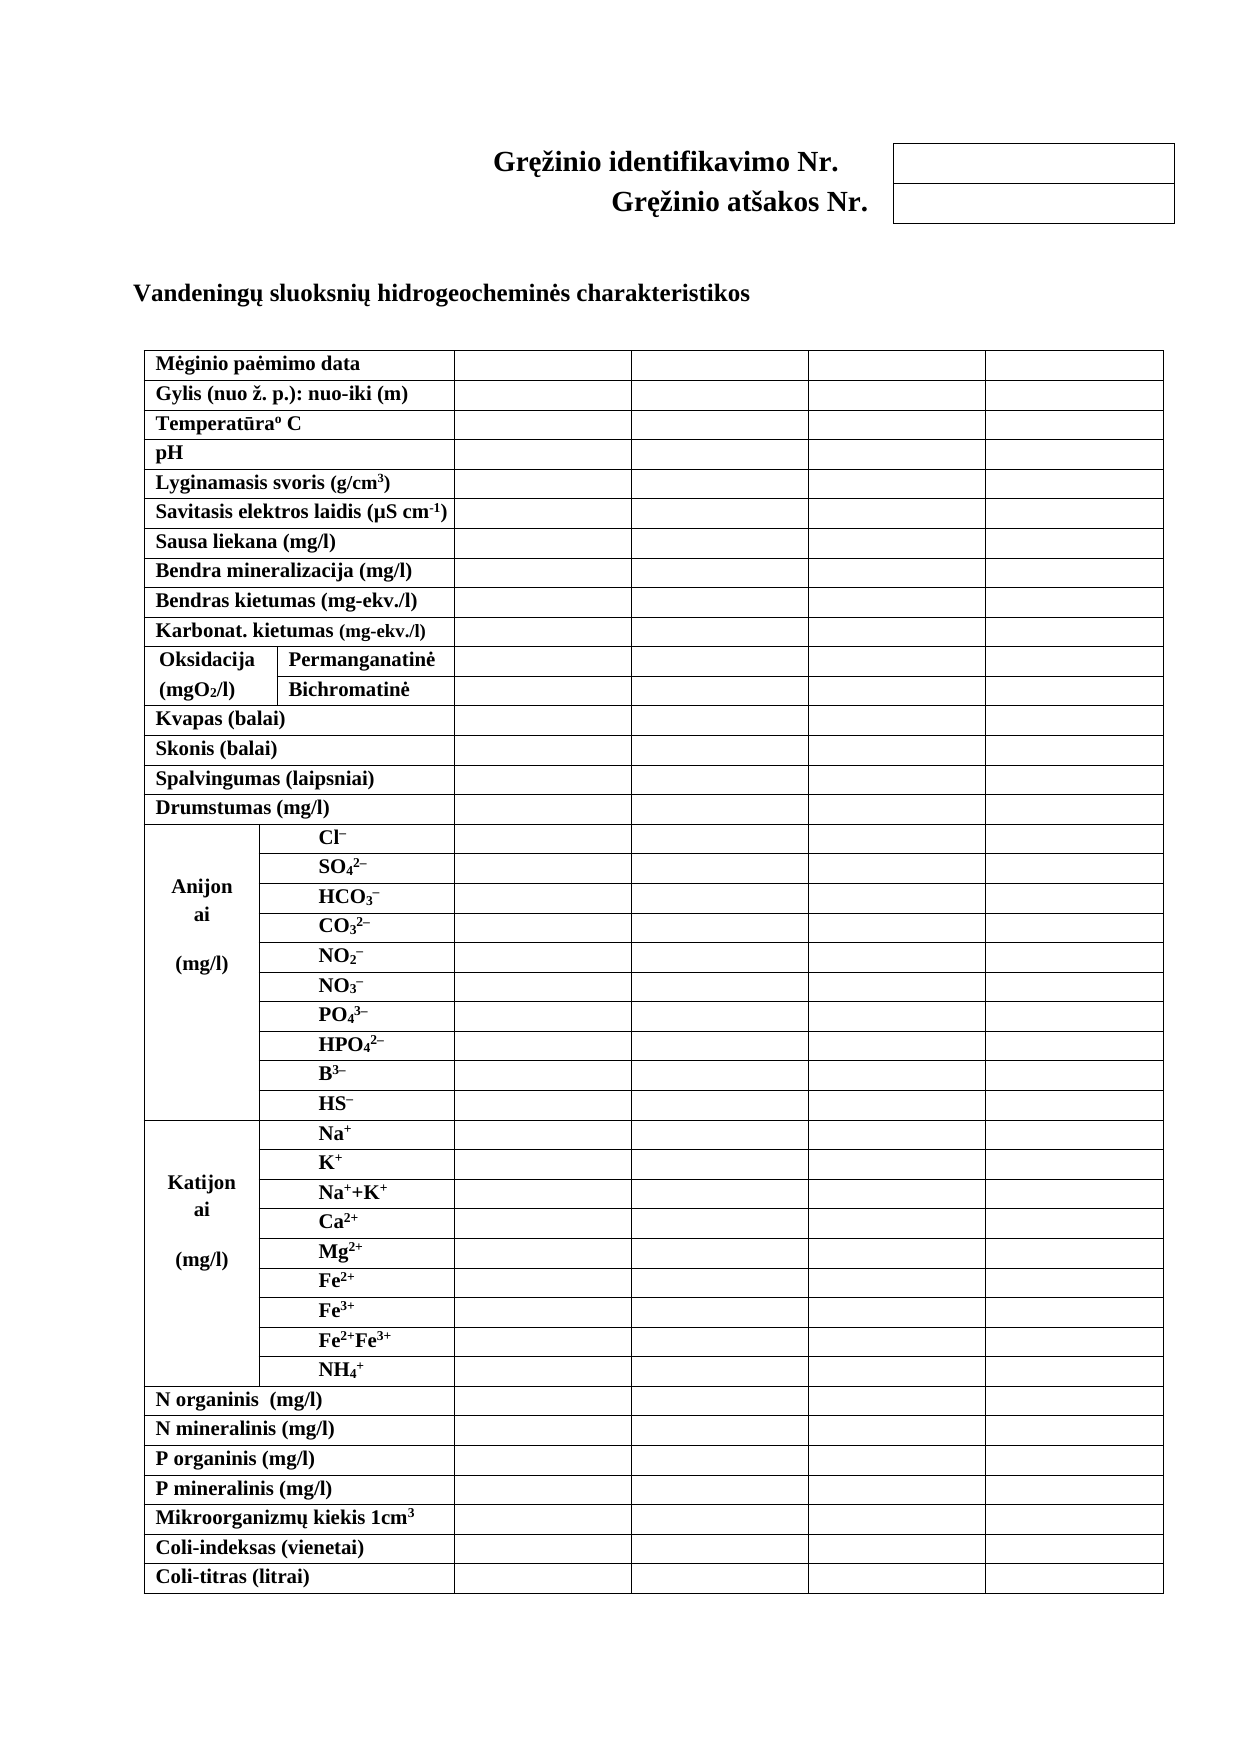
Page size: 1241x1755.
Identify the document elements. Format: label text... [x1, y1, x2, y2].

table_cell Fe2+ [260, 1269, 454, 1297]
table_cell [455, 736, 631, 764]
table_cell [986, 736, 1163, 764]
table_cell [809, 1505, 985, 1534]
table_cell [632, 1387, 808, 1415]
table_cell [809, 1416, 985, 1445]
table_cell [809, 1298, 985, 1327]
table_cell [455, 1564, 631, 1593]
table_cell [986, 795, 1163, 824]
table_cell [632, 795, 808, 824]
table_cell [986, 1150, 1163, 1179]
table_cell [986, 706, 1163, 735]
table_cell [632, 440, 808, 469]
table_cell [986, 1180, 1163, 1208]
table_cell pH [145, 440, 454, 469]
table_cell [455, 677, 631, 705]
table_cell [455, 1180, 631, 1208]
table_cell [455, 1002, 631, 1031]
table_cell B3– [260, 1061, 454, 1090]
table_cell [986, 1091, 1163, 1119]
table_cell [455, 1476, 631, 1504]
table_cell [986, 1061, 1163, 1090]
table_cell [809, 795, 985, 824]
table_cell [986, 677, 1163, 705]
table_cell [809, 1564, 985, 1593]
table_cell [455, 618, 631, 646]
table_cell [455, 766, 631, 794]
table_cell [455, 588, 631, 617]
table_cell [809, 1535, 985, 1563]
table_cell [809, 1209, 985, 1238]
table_cell Mėginio paėmimo data [145, 351, 454, 380]
table_cell [986, 351, 1163, 380]
table_cell [455, 1269, 631, 1297]
table_cell [809, 1387, 985, 1415]
table_cell [455, 1535, 631, 1563]
table_cell [986, 588, 1163, 617]
table_cell [632, 766, 808, 794]
table_cell [986, 914, 1163, 942]
table_cell [809, 1180, 985, 1208]
table_cell Cl– [260, 825, 454, 853]
table_cell HS– [260, 1091, 454, 1119]
table_cell [986, 1387, 1163, 1415]
table_cell [455, 706, 631, 735]
table_cell [455, 351, 631, 380]
table_cell Ca2+ [260, 1209, 454, 1238]
table_cell [455, 1032, 631, 1060]
table_cell [986, 1476, 1163, 1504]
table_cell [632, 1446, 808, 1474]
table_cell [632, 736, 808, 764]
table_cell HCO3– [260, 884, 454, 912]
table_cell [809, 529, 985, 557]
table_cell [809, 1032, 985, 1060]
table_cell [455, 1387, 631, 1415]
table_cell [986, 1535, 1163, 1563]
table_cell [986, 1505, 1163, 1534]
table_cell [632, 470, 808, 498]
table_cell K+ [260, 1150, 454, 1179]
table_cell [986, 618, 1163, 646]
table_cell [986, 1416, 1163, 1445]
table_header [454, 333, 613, 350]
table_cell Gylis (nuo ž. p.): nuo-iki (m) [145, 381, 454, 409]
table_cell Na++K+ [260, 1180, 454, 1208]
table_cell [632, 1564, 808, 1593]
table_cell [632, 618, 808, 646]
table_cell [986, 766, 1163, 794]
table_cell [632, 1121, 808, 1149]
table_cell [809, 825, 985, 853]
table_cell [632, 1239, 808, 1267]
table_cell [986, 1298, 1163, 1327]
table_cell [455, 411, 631, 439]
table_cell [986, 381, 1163, 409]
table_cell [632, 647, 808, 676]
table_header Gręžinio identifikavimo Nr. [144, 143, 893, 183]
table_header [144, 333, 454, 350]
table_cell [894, 184, 1174, 222]
table_cell HPO42– [260, 1032, 454, 1060]
table_cell Sausa liekana (mg/l) [145, 529, 454, 557]
table_cell [632, 1328, 808, 1356]
table_cell [632, 914, 808, 942]
table_cell [809, 973, 985, 1001]
table_cell [455, 884, 631, 912]
table_cell [632, 1061, 808, 1090]
table_cell [986, 1002, 1163, 1031]
table_cell [632, 381, 808, 409]
table_cell [809, 943, 985, 972]
table_cell Spalvingumas (laipsniai) [145, 766, 454, 794]
table_cell [632, 1150, 808, 1179]
table_cell [986, 973, 1163, 1001]
table_cell Coli-indeksas (vienetai) [145, 1535, 454, 1563]
table_cell Lyginamasis svoris (g/cm3) [145, 470, 454, 498]
table_cell [455, 470, 631, 498]
table_cell [455, 1061, 631, 1090]
table_cell [809, 1121, 985, 1149]
table_cell [986, 1357, 1163, 1386]
table_cell [455, 943, 631, 972]
table_cell [986, 470, 1163, 498]
table_cell [809, 1239, 985, 1267]
table_cell [809, 351, 985, 380]
table_cell [809, 559, 985, 587]
table_cell [632, 1476, 808, 1504]
table_cell [986, 559, 1163, 587]
table_cell [455, 973, 631, 1001]
table_cell [986, 1239, 1163, 1267]
table_cell [632, 1416, 808, 1445]
table_cell [455, 1505, 631, 1534]
table_cell [455, 914, 631, 942]
table_cell [455, 440, 631, 469]
table_cell [632, 1535, 808, 1563]
table_cell [809, 1091, 985, 1119]
table_cell [809, 440, 985, 469]
table_cell CO32– [260, 914, 454, 942]
table_cell [632, 1298, 808, 1327]
table_cell [809, 1476, 985, 1504]
table_cell [809, 381, 985, 409]
table_cell Fe3+ [260, 1298, 454, 1327]
table_cell Coli-titras (litrai) [145, 1564, 454, 1593]
table_cell [455, 795, 631, 824]
table_cell [632, 1505, 808, 1534]
table_cell P organinis (mg/l) [145, 1446, 454, 1474]
table_cell [986, 943, 1163, 972]
table_header [894, 144, 1174, 183]
table_cell [986, 854, 1163, 883]
table_cell [455, 381, 631, 409]
table_cell [809, 854, 985, 883]
table_cell [632, 1269, 808, 1297]
table_cell [809, 677, 985, 705]
table_cell [986, 499, 1163, 528]
table_cell Bendra mineralizacija (mg/l) [145, 559, 454, 587]
table_cell [986, 1328, 1163, 1356]
table_cell Bendras kietumas (mg-ekv./l) [145, 588, 454, 617]
table_cell PO43– [260, 1002, 454, 1031]
table_cell [809, 588, 985, 617]
table_cell [632, 884, 808, 912]
table_cell [809, 647, 985, 676]
table_cell [632, 529, 808, 557]
table_cell [455, 1357, 631, 1386]
table_cell Temperatūrao C [145, 411, 454, 439]
table_cell N mineralinis (mg/l) [145, 1416, 454, 1445]
table_cell [986, 884, 1163, 912]
table_cell [455, 529, 631, 557]
table_cell [809, 706, 985, 735]
text Vandeningų sluoksnių hidrogeocheminės charakteristikos [133, 278, 1152, 307]
table_cell [986, 411, 1163, 439]
table_cell Mikroorganizmų kiekis 1cm3 [145, 1505, 454, 1534]
table_cell Oksidacija [145, 647, 277, 676]
table_cell (mgO2/l) [145, 676, 277, 705]
table_cell [455, 1209, 631, 1238]
table_cell [455, 1328, 631, 1356]
table_cell [986, 1032, 1163, 1060]
table_cell [455, 647, 631, 676]
table_cell Katijonai (mg/l) [145, 1121, 259, 1386]
table_cell [986, 1446, 1163, 1474]
table_header [819, 333, 1007, 350]
table_cell [809, 1061, 985, 1090]
table_cell [632, 706, 808, 735]
table_cell [632, 1032, 808, 1060]
table_cell [986, 440, 1163, 469]
table_cell NH4+ [260, 1357, 454, 1386]
table_cell [455, 1416, 631, 1445]
table_cell [632, 559, 808, 587]
table_cell [809, 1357, 985, 1386]
table_cell N organinis (mg/l) [145, 1387, 454, 1415]
table_cell [809, 884, 985, 912]
table_cell [809, 1446, 985, 1474]
table_header [613, 333, 819, 350]
table_cell [455, 1239, 631, 1267]
table_cell Savitasis elektros laidis (µS cm-1) [145, 499, 454, 528]
table_cell [455, 854, 631, 883]
table_cell [632, 1091, 808, 1119]
table_cell [632, 825, 808, 853]
table_cell NO2– [260, 943, 454, 972]
table_cell [809, 499, 985, 528]
table_cell NO3– [260, 973, 454, 1001]
table_cell [809, 1002, 985, 1031]
table_cell Na+ [260, 1121, 454, 1149]
table_cell [632, 854, 808, 883]
table_cell [809, 914, 985, 942]
table_cell [809, 1269, 985, 1297]
table_cell [986, 1121, 1163, 1149]
table_cell [632, 499, 808, 528]
table_cell Fe2+Fe3+ [260, 1328, 454, 1356]
table_cell [809, 1328, 985, 1356]
table_cell Skonis (balai) [145, 736, 454, 764]
table_cell [809, 766, 985, 794]
table_cell Mg2+ [260, 1239, 454, 1267]
table_cell [632, 1180, 808, 1208]
table_cell [809, 411, 985, 439]
table_cell [632, 351, 808, 380]
table_cell Gręžinio atšakos Nr. [144, 183, 893, 222]
table_cell [632, 411, 808, 439]
table_cell [632, 588, 808, 617]
table_cell [632, 1209, 808, 1238]
table_cell [809, 736, 985, 764]
table_cell [455, 1298, 631, 1327]
table_cell [455, 825, 631, 853]
table_cell [809, 470, 985, 498]
table_header [1007, 333, 1163, 350]
table_cell [632, 973, 808, 1001]
table_cell P mineralinis (mg/l) [145, 1476, 454, 1504]
table_cell [455, 1091, 631, 1119]
table_cell Drumstumas (mg/l) [145, 795, 454, 824]
table_cell [986, 1209, 1163, 1238]
table_cell [455, 559, 631, 587]
table_cell Permanganatinė [278, 647, 454, 676]
table_cell [986, 647, 1163, 676]
table_cell [455, 1150, 631, 1179]
table_cell Karbonat. kietumas (mg-ekv./l) [145, 618, 454, 646]
table_cell Anijonai (mg/l) [145, 825, 259, 1119]
table_cell [809, 618, 985, 646]
table_cell [986, 1269, 1163, 1297]
table_cell [455, 1446, 631, 1474]
table_cell [986, 1564, 1163, 1593]
table_cell Kvapas (balai) [145, 706, 454, 735]
table_cell [809, 1150, 985, 1179]
table_cell [986, 529, 1163, 557]
table_cell [632, 1002, 808, 1031]
table_cell [632, 1357, 808, 1386]
table_cell SO42– [260, 854, 454, 883]
table_cell [632, 677, 808, 705]
table_cell [632, 943, 808, 972]
table_cell Bichromatinė [278, 677, 454, 705]
table_cell [986, 825, 1163, 853]
table_cell [455, 499, 631, 528]
table_cell [455, 1121, 631, 1149]
